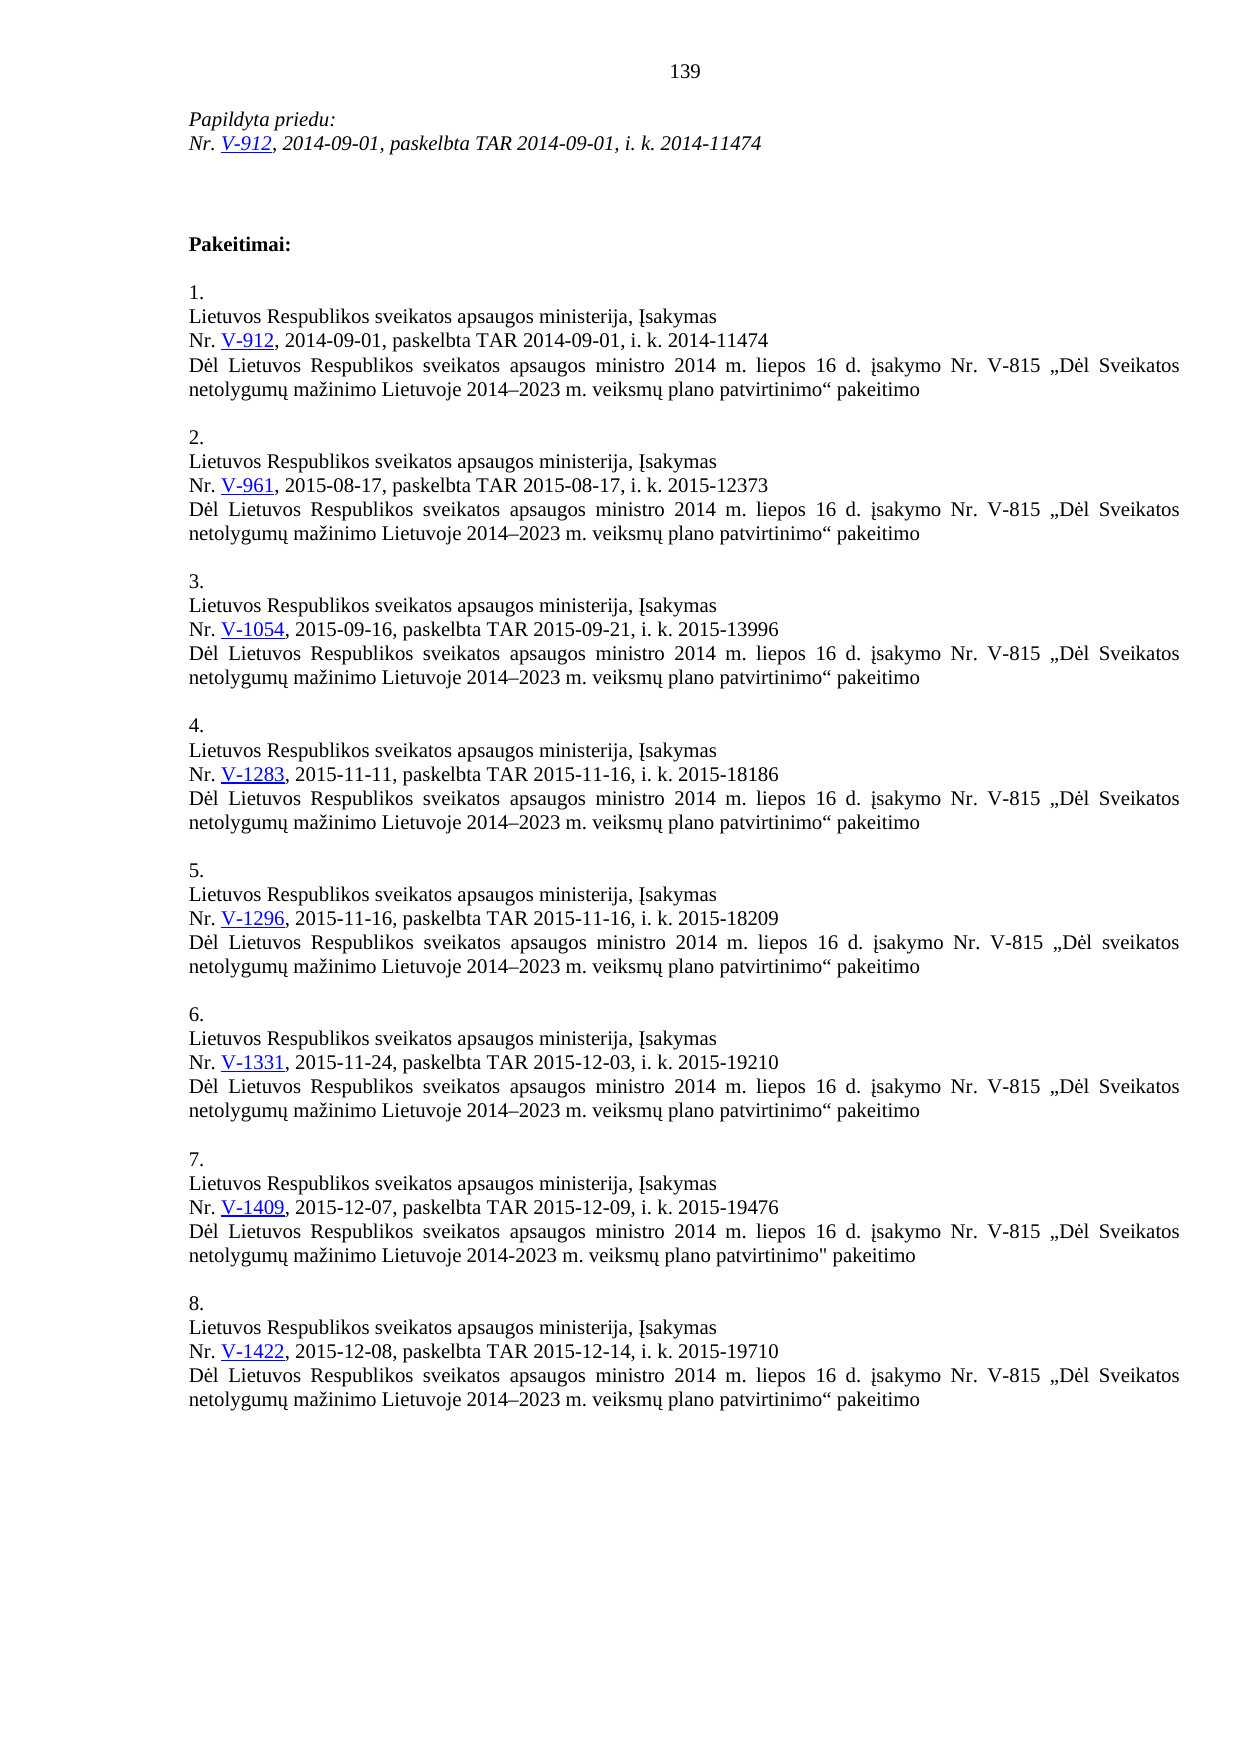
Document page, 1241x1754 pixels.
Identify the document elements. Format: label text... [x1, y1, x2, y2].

text Lietuvos Respublikos sveikatos apsaugos ministerija, Įsakymas [188, 304, 1181, 328]
text Lietuvos Respublikos sveikatos apsaugos ministerija, Įsakymas [188, 593, 1181, 617]
text Lietuvos Respublikos sveikatos apsaugos ministerija, Įsakymas [188, 1171, 1181, 1195]
text Nr. V-961, 2015-08-17, paskelbta TAR 2015-08-17, i. k. 2015-12373 [188, 473, 1181, 497]
text Dėl Lietuvos Respublikos sveikatos apsaugos ministro 2014 m. liepos 16 d. įsakymo Nr. V-815 „Dėl Sveikatos netolygumų mažinimo Lietuvoje 2014–2023 m. veiksmų plano patvirtinimo“ pakeitimo [188, 641, 1181, 689]
text Nr. V-912, 2014-09-01, paskelbta TAR 2014-09-01, i. k. 2014-11474 [188, 328, 1181, 352]
text 7. [188, 1147, 1181, 1171]
text Lietuvos Respublikos sveikatos apsaugos ministerija, Įsakymas [188, 882, 1181, 906]
text Lietuvos Respublikos sveikatos apsaugos ministerija, Įsakymas [188, 737, 1181, 762]
text Nr. V-1409, 2015-12-07, paskelbta TAR 2015-12-09, i. k. 2015-19476 [188, 1195, 1181, 1219]
text Nr. V-1422, 2015-12-08, paskelbta TAR 2015-12-14, i. k. 2015-19710 [188, 1339, 1181, 1363]
text Dėl Lietuvos Respublikos sveikatos apsaugos ministro 2014 m. liepos 16 d. įsakymo Nr. V-815 „Dėl Sveikatos netolygumų mažinimo Lietuvoje 2014–2023 m. veiksmų plano patvirtinimo“ pakeitimo [188, 352, 1181, 401]
text Nr. V-1283, 2015-11-11, paskelbta TAR 2015-11-16, i. k. 2015-18186 [188, 762, 1181, 786]
text Dėl Lietuvos Respublikos sveikatos apsaugos ministro 2014 m. liepos 16 d. įsakymo Nr. V-815 „Dėl Sveikatos netolygumų mažinimo Lietuvoje 2014–2023 m. veiksmų plano patvirtinimo“ pakeitimo [188, 1074, 1181, 1122]
text Dėl Lietuvos Respublikos sveikatos apsaugos ministro 2014 m. liepos 16 d. įsakymo Nr. V-815 „Dėl Sveikatos netolygumų mažinimo Lietuvoje 2014-2023 m. veiksmų plano patvirtinimo" pakeitimo [188, 1219, 1181, 1267]
text Dėl Lietuvos Respublikos sveikatos apsaugos ministro 2014 m. liepos 16 d. įsakymo Nr. V-815 „Dėl Sveikatos netolygumų mažinimo Lietuvoje 2014–2023 m. veiksmų plano patvirtinimo“ pakeitimo [188, 1363, 1181, 1411]
text Dėl Lietuvos Respublikos sveikatos apsaugos ministro 2014 m. liepos 16 d. įsakymo Nr. V-815 „Dėl Sveikatos netolygumų mažinimo Lietuvoje 2014–2023 m. veiksmų plano patvirtinimo“ pakeitimo [188, 497, 1181, 545]
text 1. [188, 280, 1181, 304]
text Lietuvos Respublikos sveikatos apsaugos ministerija, Įsakymas [188, 1026, 1181, 1050]
text Papildyta priedu: [188, 107, 1181, 131]
text 6. [188, 1002, 1181, 1026]
text Nr. V-912, 2014-09-01, paskelbta TAR 2014-09-01, i. k. 2014-11474 [188, 131, 1181, 155]
text 5. [188, 858, 1181, 882]
text 3. [188, 569, 1181, 593]
text 8. [188, 1291, 1181, 1315]
text Nr. V-1054, 2015-09-16, paskelbta TAR 2015-09-21, i. k. 2015-13996 [188, 617, 1181, 641]
text Lietuvos Respublikos sveikatos apsaugos ministerija, Įsakymas [188, 449, 1181, 473]
text Lietuvos Respublikos sveikatos apsaugos ministerija, Įsakymas [188, 1315, 1181, 1339]
text Nr. V-1331, 2015-11-24, paskelbta TAR 2015-12-03, i. k. 2015-19210 [188, 1050, 1181, 1074]
text Dėl Lietuvos Respublikos sveikatos apsaugos ministro 2014 m. liepos 16 d. įsakymo Nr. V-815 „Dėl Sveikatos netolygumų mažinimo Lietuvoje 2014–2023 m. veiksmų plano patvirtinimo“ pakeitimo [188, 786, 1181, 834]
text Pakeitimai: [188, 232, 1181, 256]
text 2. [188, 425, 1181, 449]
text Dėl Lietuvos Respublikos sveikatos apsaugos ministro 2014 m. liepos 16 d. įsakymo Nr. V-815 „Dėl sveikatos netolygumų mažinimo Lietuvoje 2014–2023 m. veiksmų plano patvirtinimo“ pakeitimo [188, 930, 1181, 978]
text 4. [188, 713, 1181, 737]
text Nr. V-1296, 2015-11-16, paskelbta TAR 2015-11-16, i. k. 2015-18209 [188, 906, 1181, 930]
